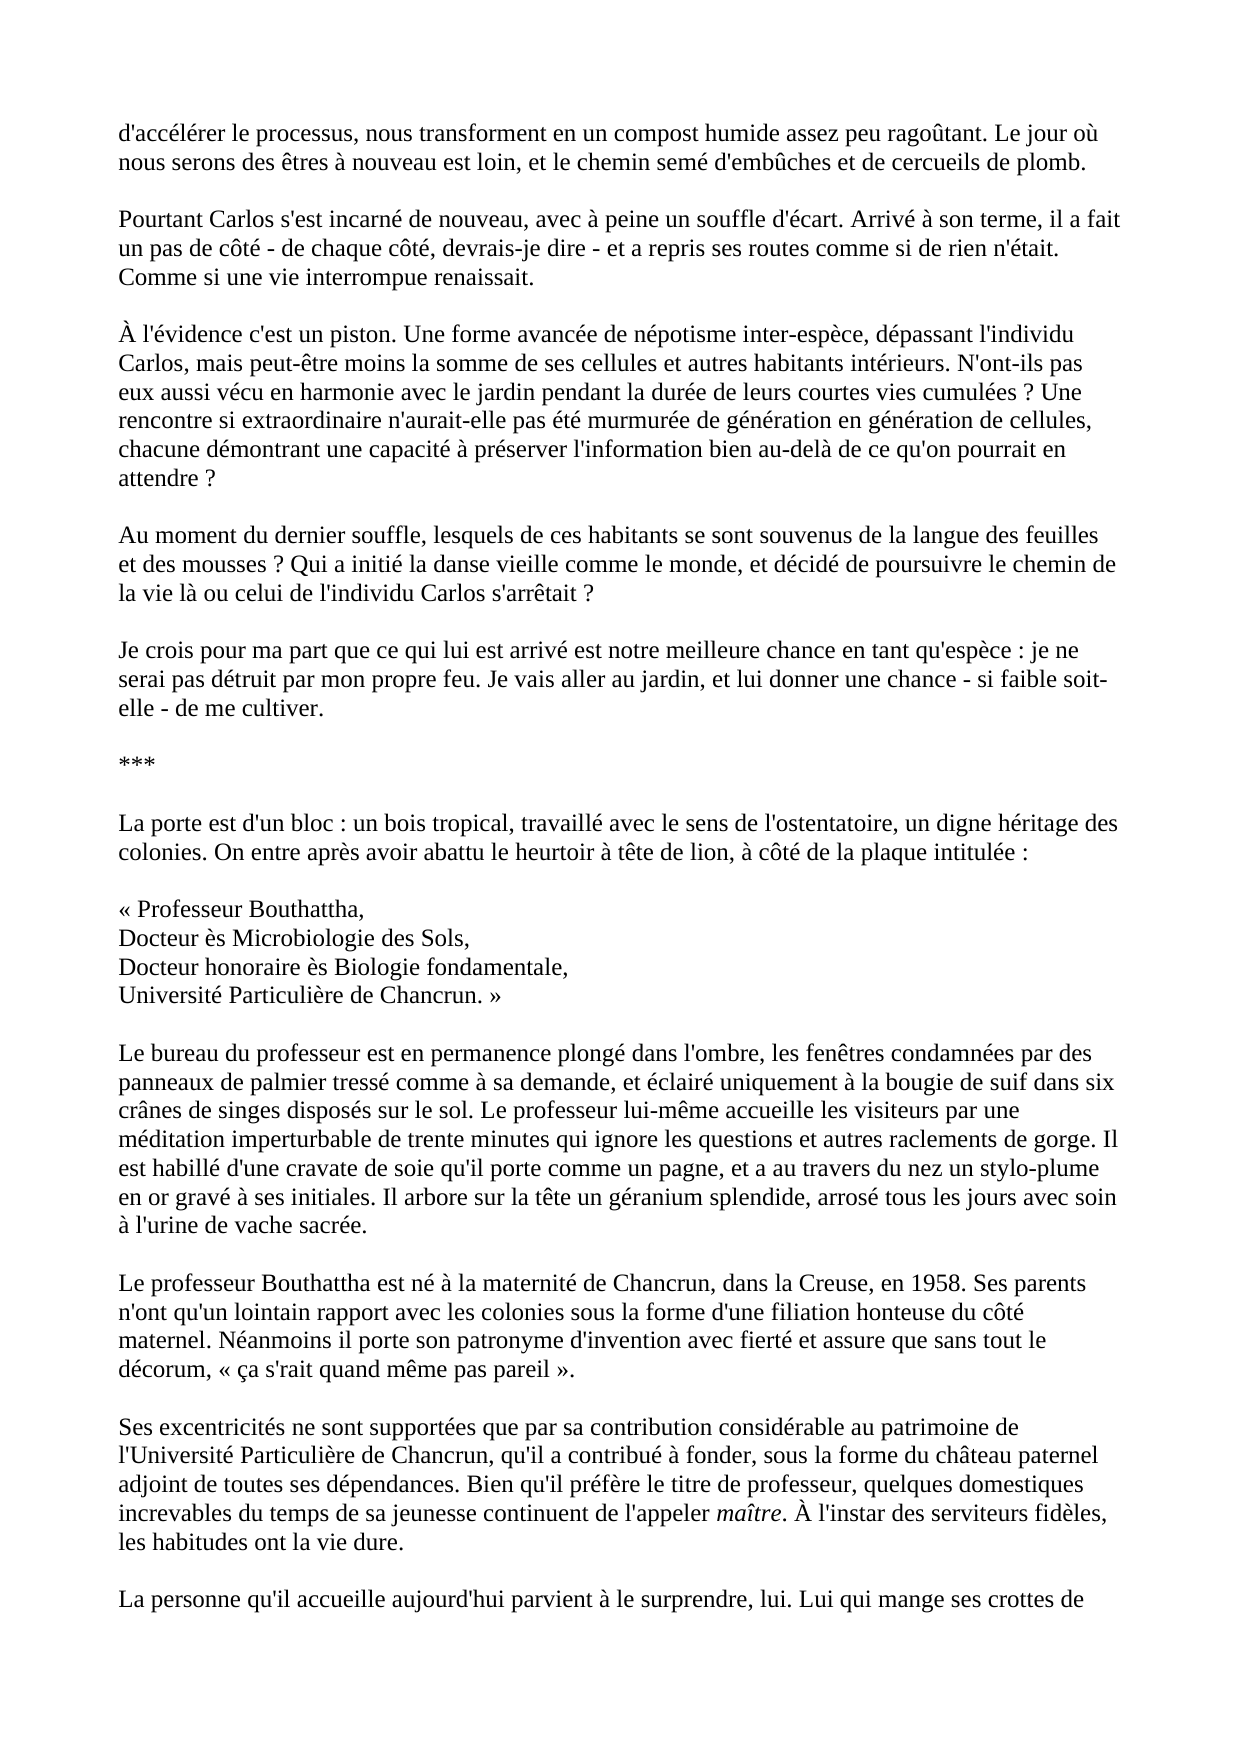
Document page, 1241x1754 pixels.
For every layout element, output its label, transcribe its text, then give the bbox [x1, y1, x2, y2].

text Pourtant Carlos s'est incarné de nouveau, avec à peine un souffle d'écart. Arrivé à son terme, il a fait un pas de côté - de chaque côté, devrais-je dire - et a repris ses routes comme si de rien n'était. Comme si une vie interrompue renaissait. [118, 204, 1122, 291]
text Université Particulière de Chancrun. » [118, 981, 1122, 1009]
text Le bureau du professeur est en permanence plongé dans l'ombre, les fenêtres condamnées par des panneaux de palmier tressé comme à sa demande, et éclairé uniquement à la bougie de suif dans six crânes de singes disposés sur le sol. Le professeur lui-même accueille les visiteurs par une méditation imperturbable de trente minutes qui ignore les questions et autres raclements de gorge. Il est habillé d'une cravate de soie qu'il porte comme un pagne, et a au travers du nez un stylo-plume en or gravé à ses initiales. Il arbore sur la tête un géranium splendide, arrosé tous les jours avec soin à l'urine de vache sacrée. [118, 1038, 1122, 1239]
text « Professeur Bouthattha, [118, 894, 1122, 923]
text d'accélérer le processus, nous transforment en un compost humide assez peu ragoûtant. Le jour où nous serons des êtres à nouveau est loin, et le chemin semé d'embûches et de cercueils de plomb. [118, 118, 1122, 176]
text Docteur ès Microbiologie des Sols, [118, 923, 1122, 952]
text *** [118, 751, 1122, 779]
text La personne qu'il accueille aujourd'hui parvient à le surprendre, lui. Lui qui mange ses crottes de [118, 1584, 1122, 1613]
text La porte est d'un bloc : un bois tropical, travaillé avec le sens de l'ostentatoire, un digne héritage des colonies. On entre après avoir abattu le heurtoir à tête de lion, à côté de la plaque intitulée : [118, 808, 1122, 866]
text Au moment du dernier souffle, lesquels de ces habitants se sont souvenus de la langue des feuilles et des mousses ? Qui a initié la danse vieille comme le monde, et décidé de poursuivre le chemin de la vie là ou celui de l'individu Carlos s'arrêtait ? [118, 521, 1122, 607]
text Le professeur Bouthattha est né à la maternité de Chancrun, dans la Creuse, en 1958. Ses parents n'ont qu'un lointain rapport avec les colonies sous la forme d'une filiation honteuse du côté maternel. Néanmoins il porte son patronyme d'invention avec fierté et assure que sans tout le décorum, « ça s'rait quand même pas pareil ». [118, 1268, 1122, 1383]
text Docteur honoraire ès Biologie fondamentale, [118, 952, 1122, 981]
text À l'évidence c'est un piston. Une forme avancée de népotisme inter-espèce, dépassant l'individu Carlos, mais peut-être moins la somme de ses cellules et autres habitants intérieurs. N'ont-ils pas eux aussi vécu en harmonie avec le jardin pendant la durée de leurs courtes vies cumulées ? Une rencontre si extraordinaire n'aurait-elle pas été murmurée de génération en génération de cellules, chacune démontrant une capacité à préserver l'information bien au-delà de ce qu'on pourrait en attendre ? [118, 319, 1122, 492]
text Je crois pour ma part que ce qui lui est arrivé est notre meilleure chance en tant qu'espèce : je ne serai pas détruit par mon propre feu. Je vais aller au jardin, et lui donner une chance - si faible soit-elle - de me cultiver. [118, 636, 1122, 722]
text Ses excentricités ne sont supportées que par sa contribution considérable au patrimoine de l'Université Particulière de Chancrun, qu'il a contribué à fonder, sous la forme du château paternel adjoint de toutes ses dépendances. Bien qu'il préfère le titre de professeur, quelques domestiques increvables du temps de sa jeunesse continuent de l'appeler maître. À l'instar des serviteurs fidèles, les habitudes ont la vie dure. [118, 1412, 1122, 1556]
